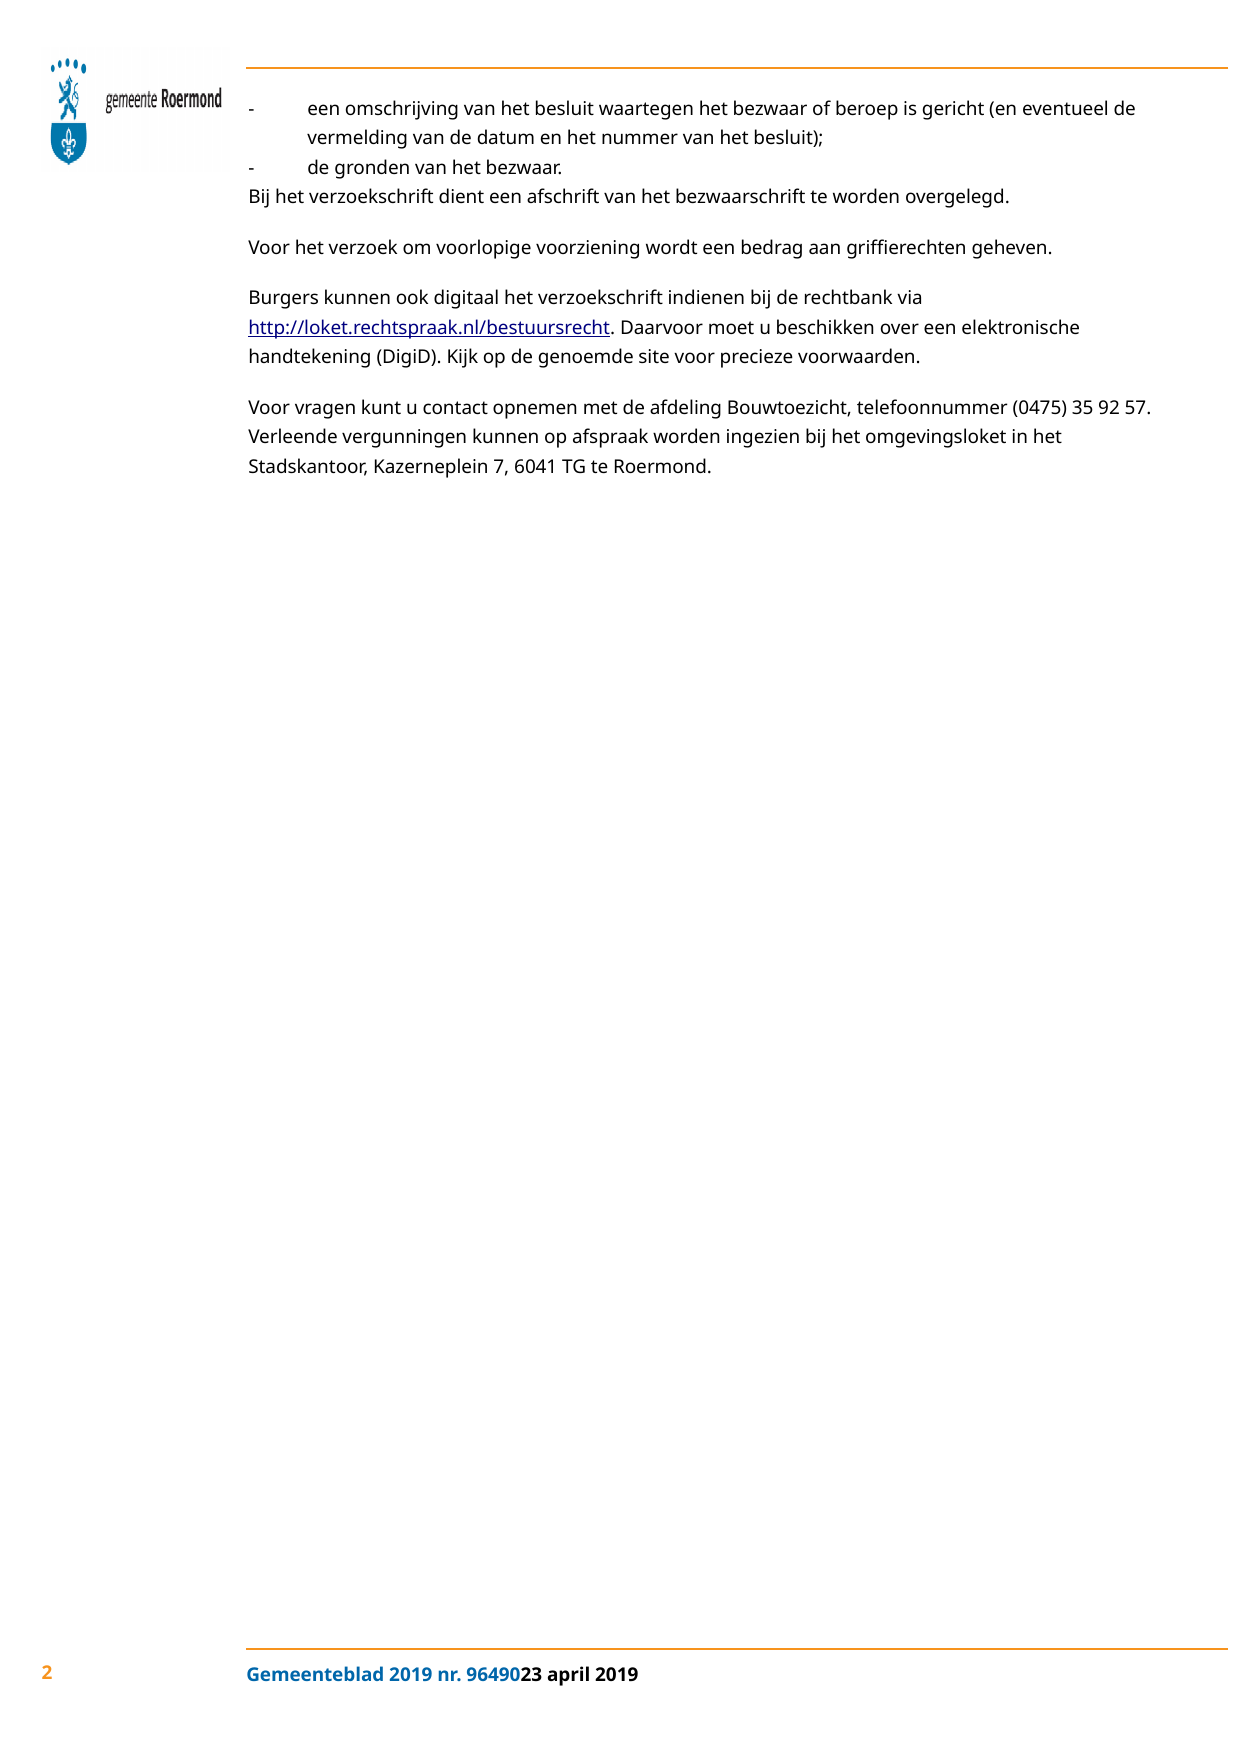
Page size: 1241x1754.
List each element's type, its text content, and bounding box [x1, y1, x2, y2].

text Voor vragen kunt u contact opnemen met de afdeling Bouwtoezicht, telefoonnummer (0475) 35 92 57. Verleende vergunningen kunnen op afspraak worden ingezien bij het omgevingsloket in het Stadskantoor, Kazerneplein 7, 6041 TG te Roermond. [248, 394, 1152, 479]
text Voor het verzoek om voorlopige voorziening wordt een bedrag aan griffierechten geheven. [248, 234, 1152, 260]
text Burgers kunnen ook digitaal het verzoekschrift indienen bij de rechtbank via http://loket.rechtspraak.nl/bestuursrecht. Daarvoor moet u beschikken over een elektronische handtekening (DigiD). Kijk op de genoemde site voor precieze voorwaarden. [248, 284, 1152, 369]
picture [41, 47, 231, 172]
list een omschrijving van het besluit waartegen het bezwaar of beroep is gericht (en eventueel de vermelding van de datum en het nummer van het besluit); [248, 95, 1152, 150]
list de gronden van het bezwaar. [248, 154, 1152, 180]
text Bij het verzoekschrift dient een afschrift van het bezwaarschrift te worden overgelegd. [248, 183, 1152, 209]
